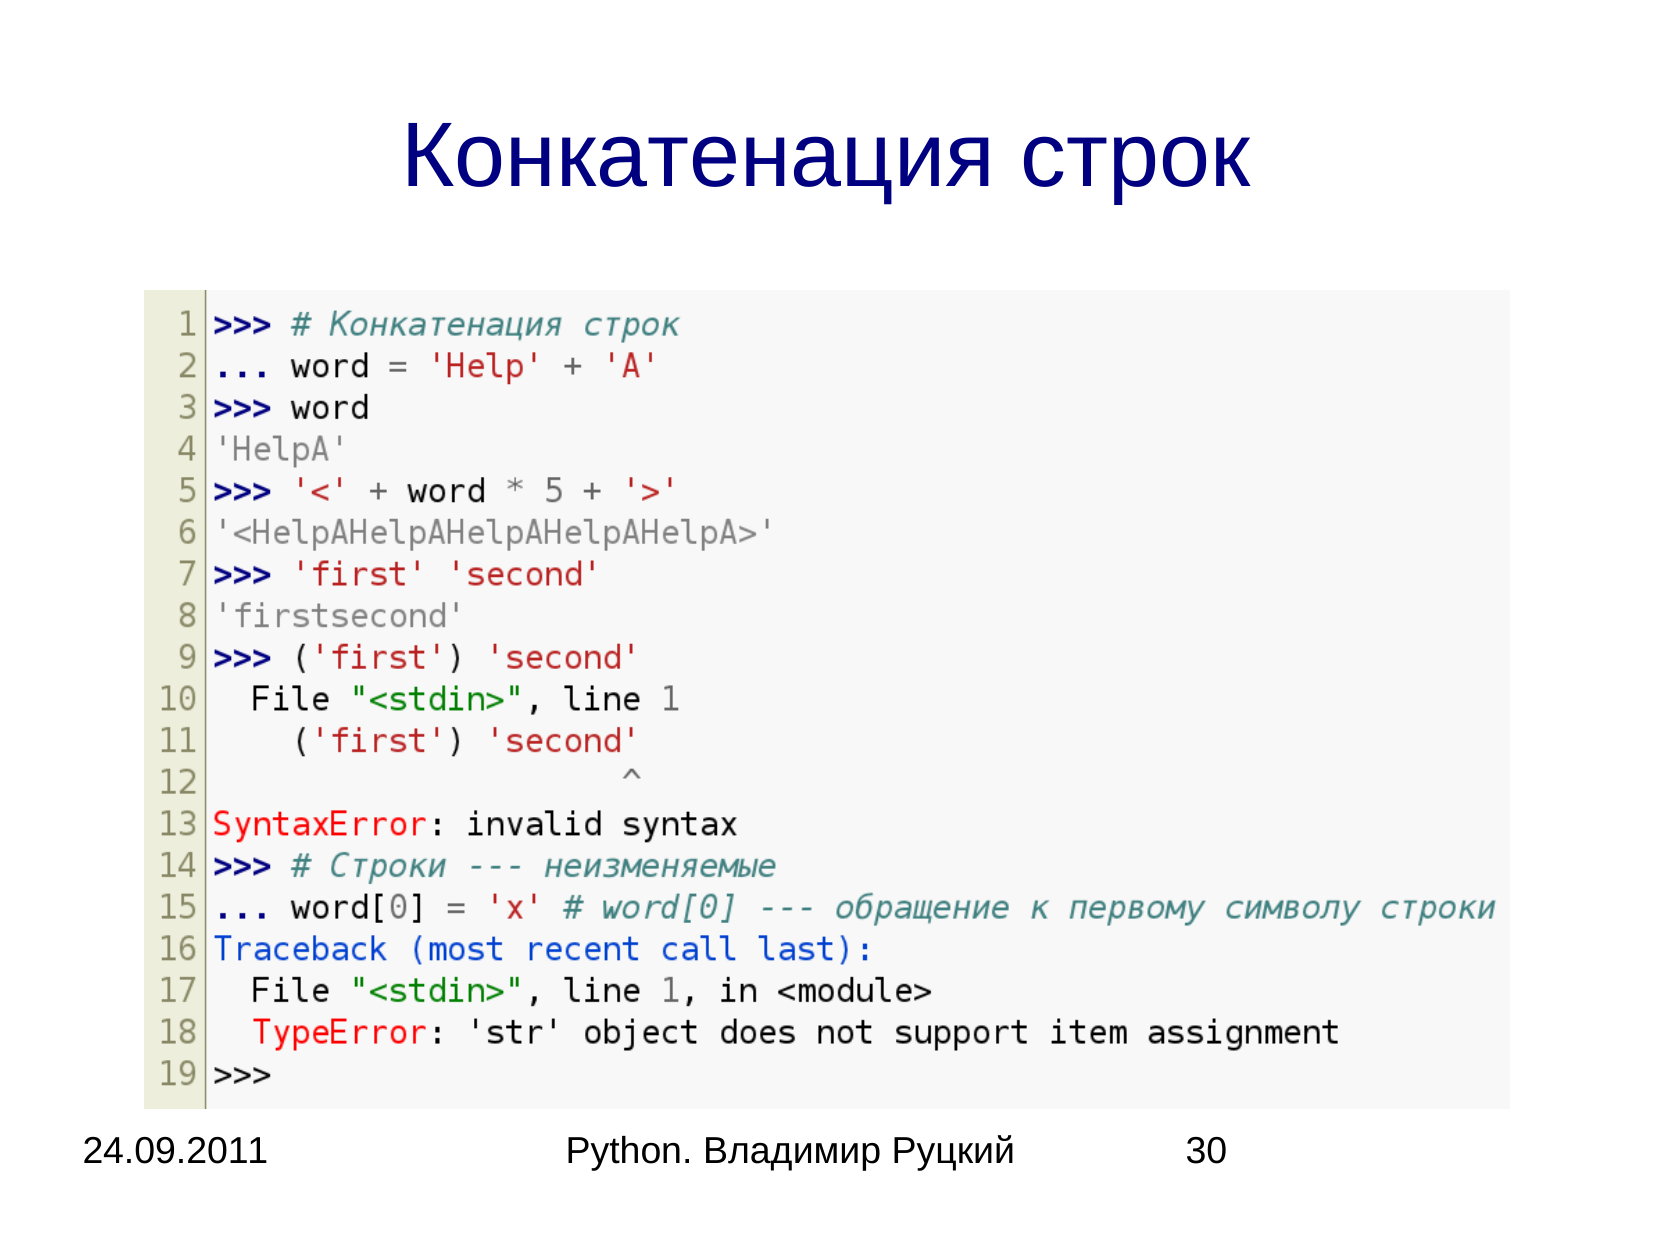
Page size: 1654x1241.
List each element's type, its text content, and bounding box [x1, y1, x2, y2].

title Конкатенация строк [82, 49, 1571, 257]
picture [144, 290, 1510, 1109]
